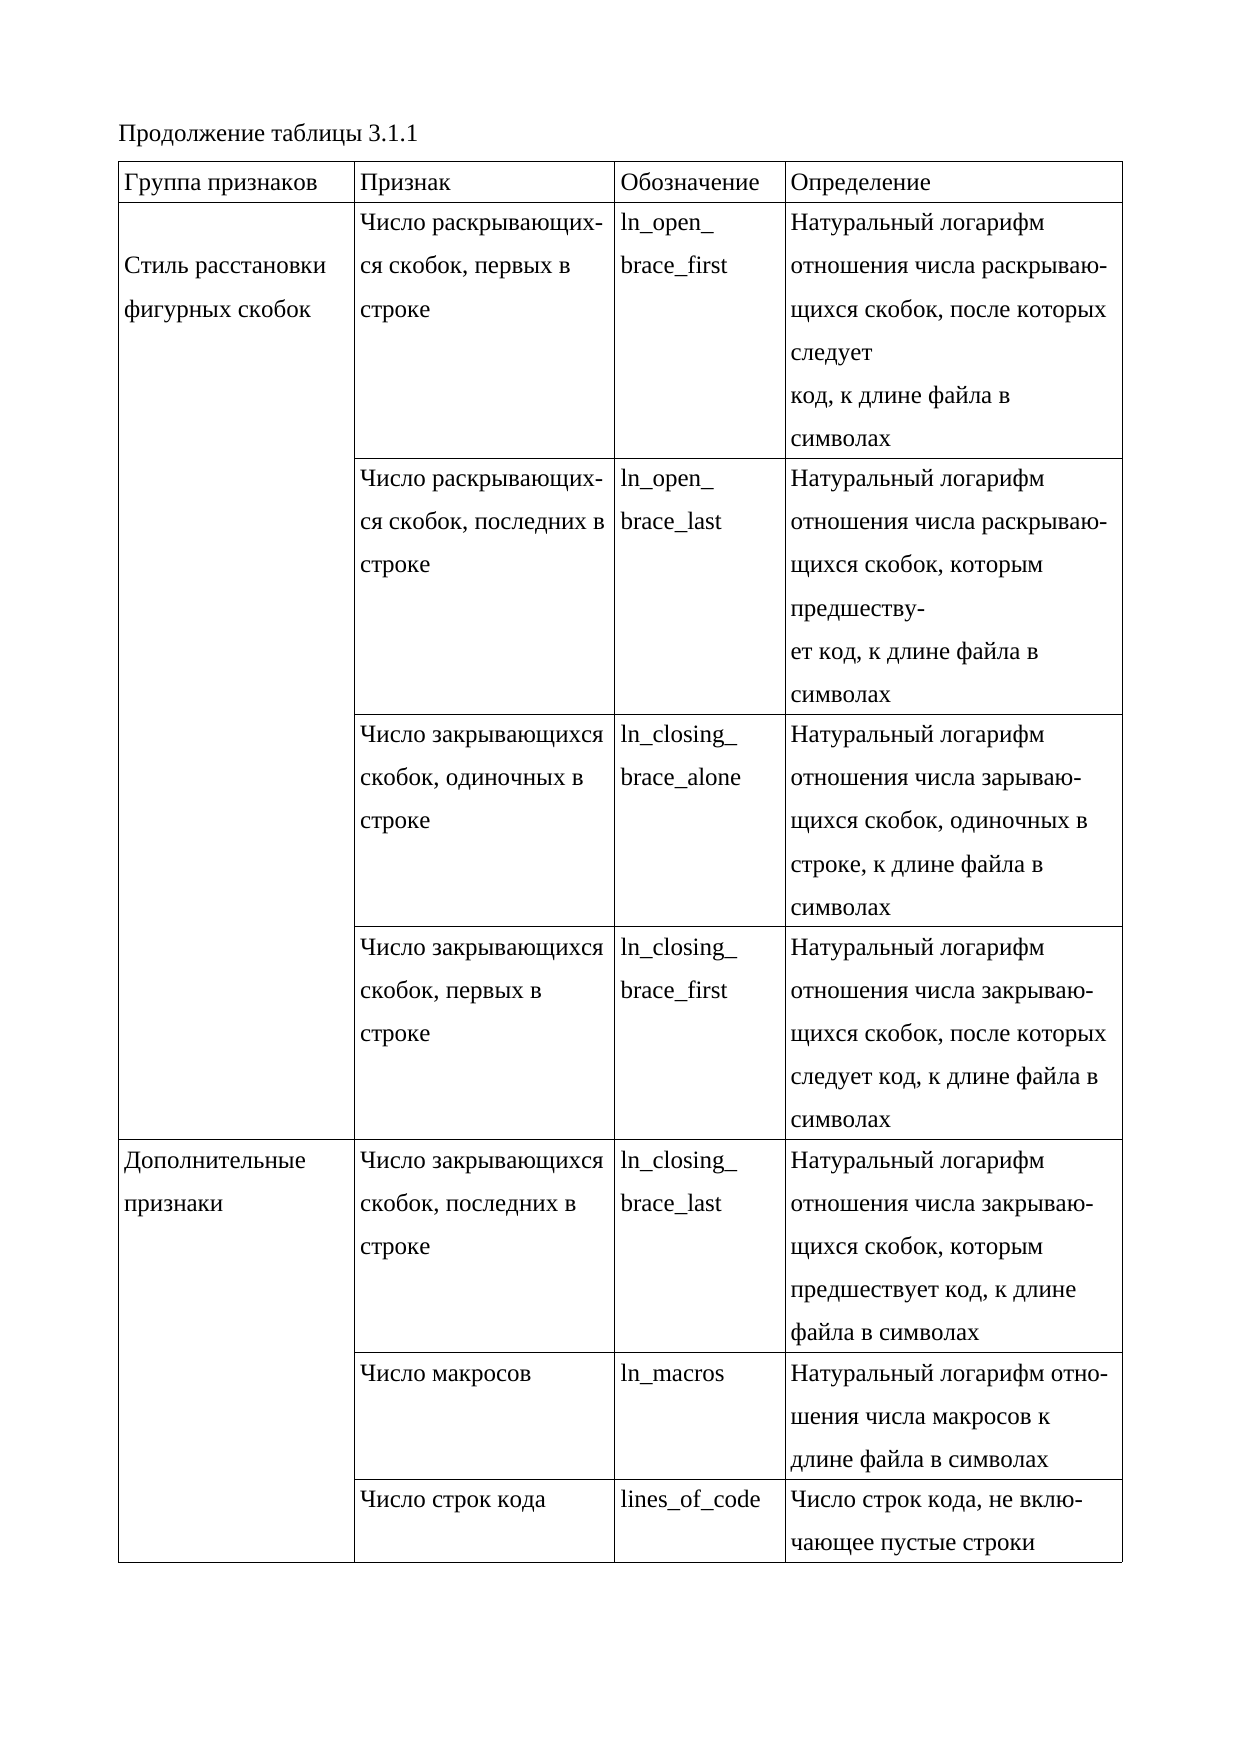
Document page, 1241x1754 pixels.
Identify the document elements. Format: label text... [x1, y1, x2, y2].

table_cell Число строк кода [355, 1480, 614, 1562]
table_cell Натуральный логарифм отношения числа раскрываю-щихся скобок, после которых следует код, к длине файла в символах [786, 203, 1122, 457]
table_cell ln_macros [615, 1353, 785, 1478]
table_cell Натуральный логарифм отношения числа раскрываю-щихся скобок, которым предшеству- ет код, к длине файла в символах [786, 459, 1122, 713]
table_cell Число закрывающихся скобок, первых в строке [355, 927, 614, 1139]
table_cell ln_closing_ brace_last [615, 1140, 785, 1352]
table_cell ln_closing_ brace_alone [615, 715, 785, 926]
text Продолжение таблицы 3.1.1 [118, 118, 1122, 147]
table_cell Число раскрывающих-ся скобок, первых в строке [355, 203, 614, 457]
table_cell ln_open_ brace_last [615, 459, 785, 713]
table_cell Число макросов [355, 1353, 614, 1478]
table_cell lines_of_code [615, 1480, 785, 1562]
table_header Обозначение [615, 162, 785, 202]
table_cell Число закрывающихся скобок, последних в строке [355, 1140, 614, 1352]
table_cell Натуральный логарифм отношения числа закрываю-щихся скобок, которым предшествует код, к длине файла в символах [786, 1140, 1122, 1352]
table_cell Стиль расстановки фигурных скобок [119, 203, 354, 1139]
table_cell Число строк кода, не вклю-чающее пустые строки [786, 1480, 1122, 1562]
table_cell Натуральный логарифм отношения числа закрываю-щихся скобок, после которых следует код, к длине файла в символах [786, 927, 1122, 1139]
table_cell Дополнительные признаки [119, 1140, 354, 1562]
table_cell Число закрывающихся скобок, одиночных в строке [355, 715, 614, 926]
table_header Группа признаков [119, 162, 354, 202]
table_cell Натуральный логарифм отно- шения числа макросов к длине файла в символах [786, 1353, 1122, 1478]
table_header Определение [786, 162, 1122, 202]
table_cell Натуральный логарифм отношения числа зарываю-щихся скобок, одиночных в строке, к длине файла в символах [786, 715, 1122, 926]
table_header Признак [355, 162, 614, 202]
table_cell ln_closing_ brace_first [615, 927, 785, 1139]
table_cell ln_open_ brace_first [615, 203, 785, 457]
table_cell Число раскрывающих-ся скобок, последних в строке [355, 459, 614, 713]
